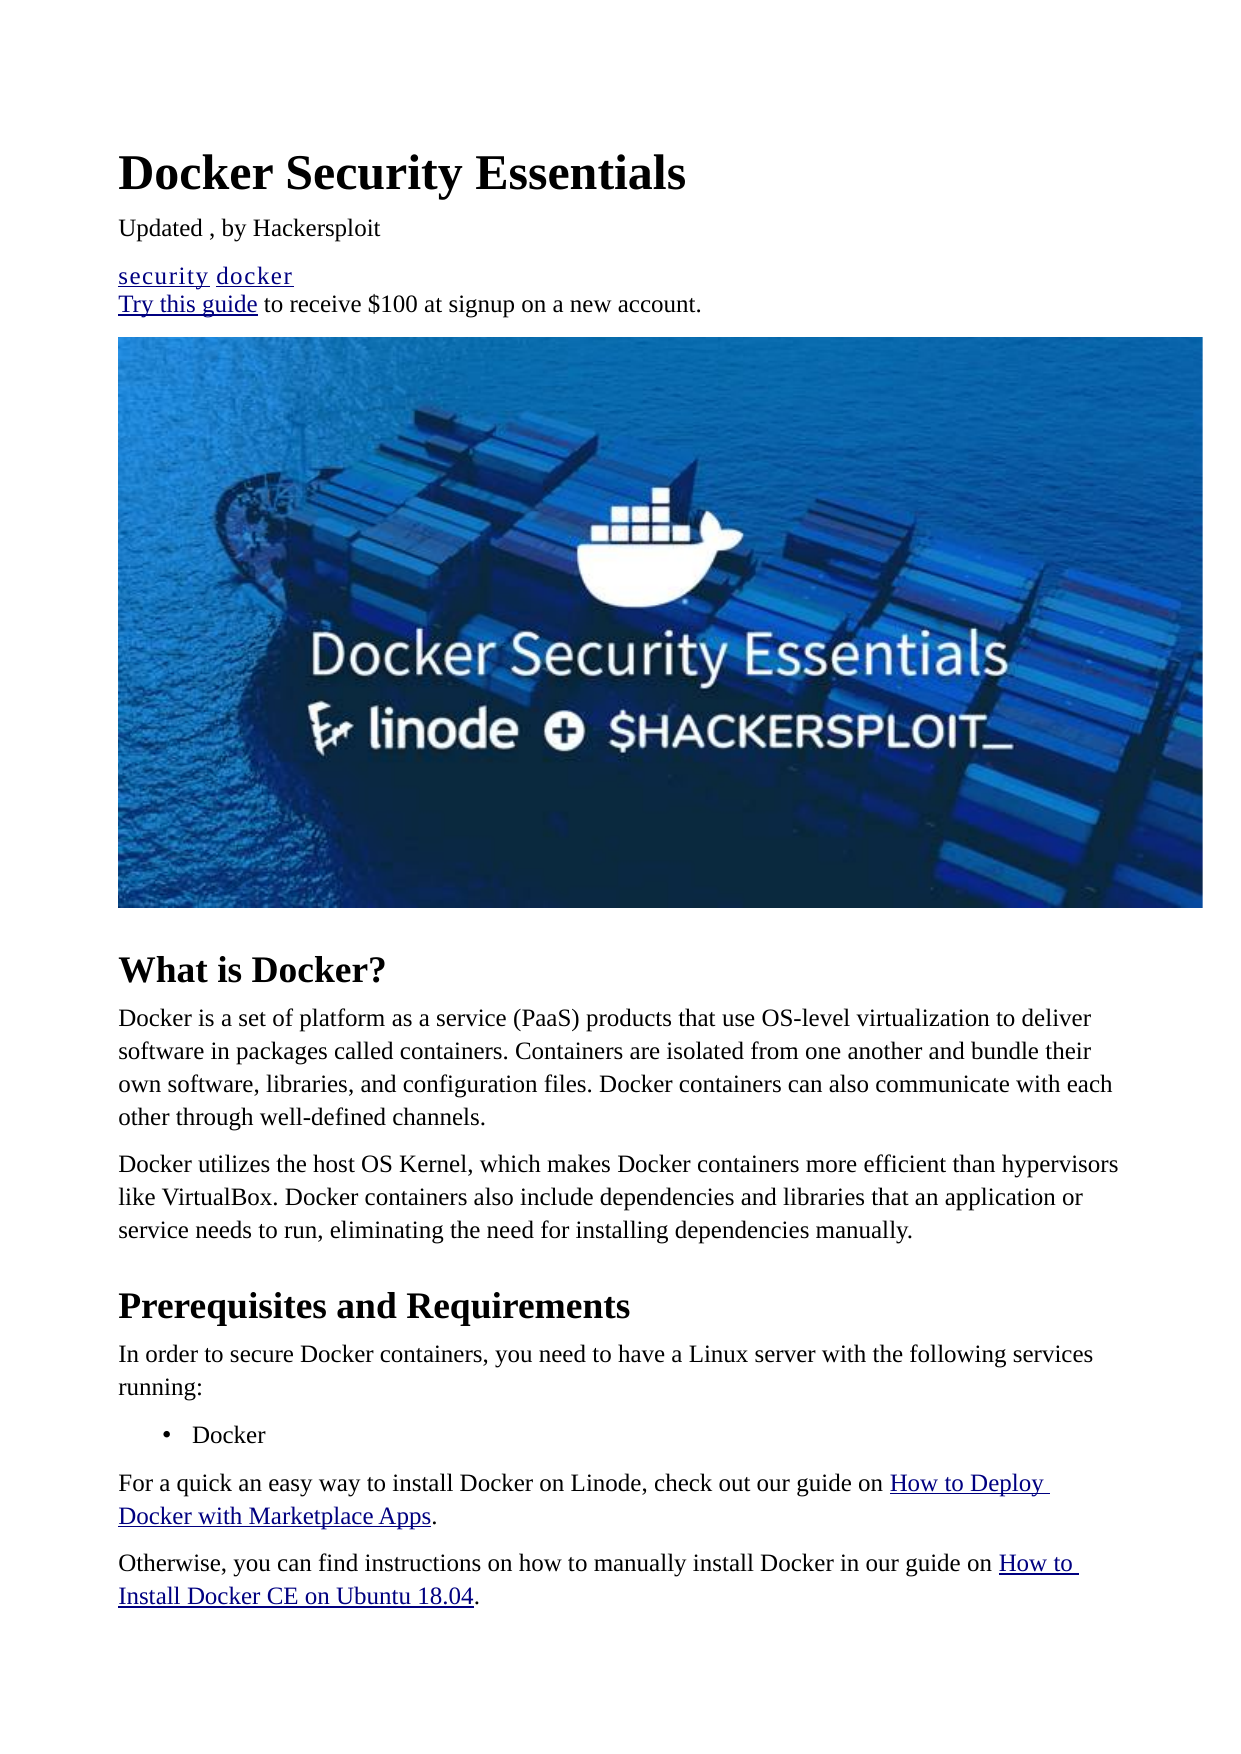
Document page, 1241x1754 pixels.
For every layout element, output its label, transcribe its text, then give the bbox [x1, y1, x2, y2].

list Docker [162, 1420, 1122, 1449]
text For a quick an easy way to install Docker on Linode, check out our guide on How to Deploy Docker with Marketplace Apps. [118, 1468, 1122, 1529]
text In order to secure Docker containers, you need to have a Linux server with the following services running: [118, 1339, 1122, 1401]
text Docker is a set of platform as a service (PaaS) products that use OS-level virtualization to deliver software in packages called containers. Containers are isolated from one another and bundle their own software, libraries, and configuration files. Docker containers can also communicate with each other through well-defined channels. [118, 1003, 1122, 1131]
subtitle Docker Security Essentials [118, 143, 1122, 201]
subtitle Prerequisites and Requirements [118, 1284, 1122, 1327]
text Try this guide to receive $100 at signup on a new account. [118, 289, 1122, 318]
subtitle What is Docker? [118, 947, 1122, 990]
text Docker utilizes the host OS Kernel, which makes Docker containers more efficient than hypervisors like VirtualBox. Docker containers also include dependencies and libraries that an application or service needs to run, eliminating the need for installing dependencies manually. [118, 1149, 1122, 1244]
text Updated , by Hackersploit [118, 213, 1122, 242]
text security docker [118, 261, 1122, 289]
text Otherwise, you can find instructions on how to manually install Docker in our guide on How to Install Docker CE on Ubuntu 18.04. [118, 1548, 1122, 1610]
picture [118, 337, 1203, 908]
